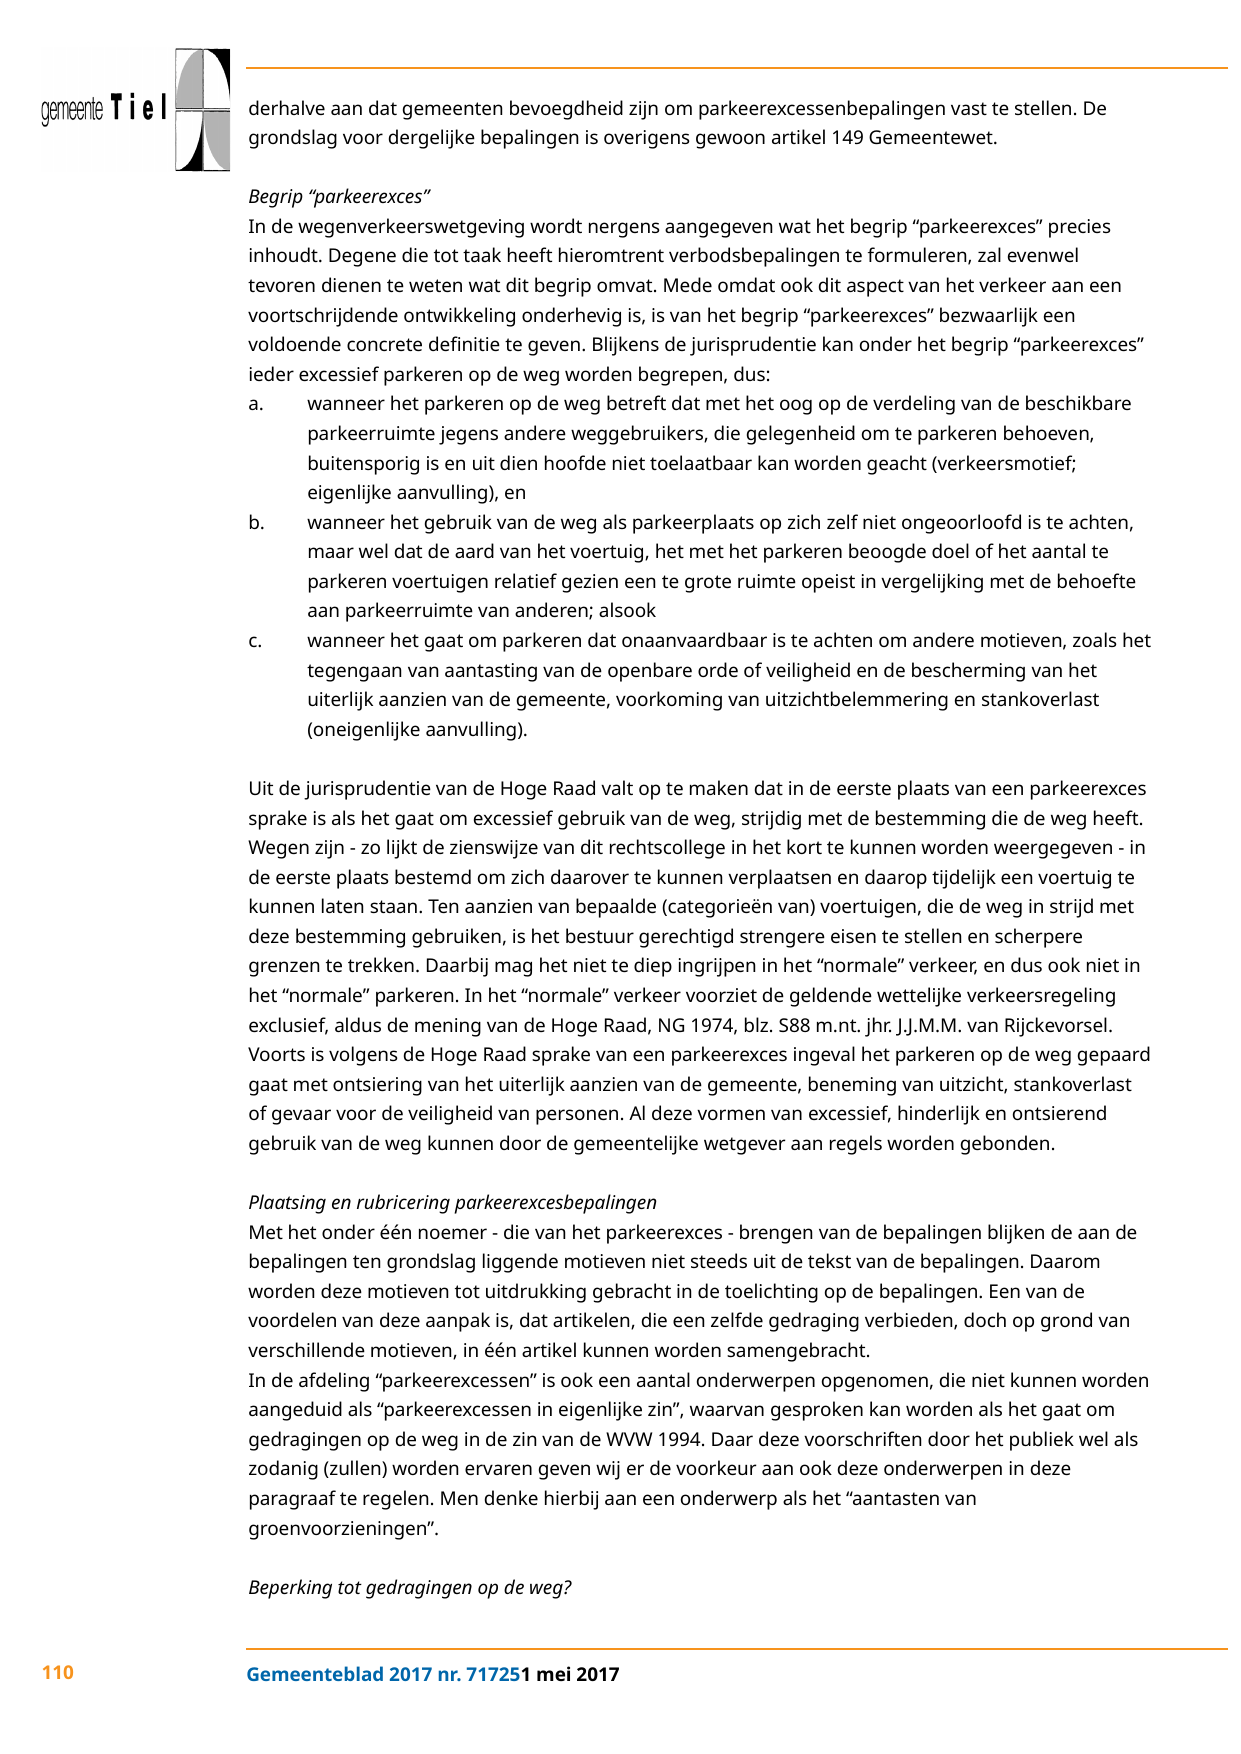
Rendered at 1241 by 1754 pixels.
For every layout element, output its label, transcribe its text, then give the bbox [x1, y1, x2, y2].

text Beperking tot gedragingen op de weg? [248, 1574, 1152, 1600]
list wanneer het gaat om parkeren dat onaanvaardbaar is te achten om andere motieven, zoals het tegengaan van aantasting van de openbare orde of veiligheid en de bescherming van het uiterlijk aanzien van de gemeente, voorkoming van uitzichtbelemmering en stankoverlast (oneigenlijke aanvulling). [248, 627, 1152, 742]
list wanneer het gebruik van de weg als parkeerplaats op zich zelf niet ongeoorloofd is te achten, maar wel dat de aard van het voertuig, het met het parkeren beoogde doel of het aantal te parkeren voertuigen relatief gezien een te grote ruimte opeist in vergelijking met de behoefte aan parkeerruimte van anderen; alsook [248, 509, 1152, 623]
text Met het onder één noemer - die van het parkeerexces - brengen van de bepalingen blijken de aan de bepalingen ten grondslag liggende motieven niet steeds uit de tekst van de bepalingen. Daarom worden deze motieven tot uitdrukking gebracht in de toelichting op de bepalingen. Een van de voordelen van deze aanpak is, dat artikelen, die een zelfde gedraging verbieden, doch op grond van verschillende motieven, in één artikel kunnen worden samengebracht. [248, 1219, 1152, 1363]
text Begrip “parkeerexces” [248, 183, 1152, 209]
text Plaatsing en rubricering parkeerexcesbepalingen [248, 1189, 1152, 1215]
list wanneer het parkeren op de weg betreft dat met het oog op de verdeling van de beschikbare parkeerruimte jegens andere weggebruikers, die gelegenheid om te parkeren behoeven, buitensporig is en uit dien hoofde niet toelaatbaar kan worden geacht (verkeersmotief; eigenlijke aanvulling), en [248, 391, 1152, 505]
text derhalve aan dat gemeenten bevoegdheid zijn om parkeerexcessenbepalingen vast te stellen. De grondslag voor dergelijke bepalingen is overigens gewoon artikel 149 Gemeentewet. [248, 95, 1152, 150]
text In de wegenverkeerswetgeving wordt nergens aangegeven wat het begrip “parkeerexces” precies inhoudt. Degene die tot taak heeft hieromtrent verbodsbepalingen te formuleren, zal evenwel tevoren dienen te weten wat dit begrip omvat. Mede omdat ook dit aspect van het verkeer aan een voortschrijdende ontwikkeling onderhevig is, is van het begrip “parkeerexces” bezwaarlijk een voldoende concrete definitie te geven. Blijkens de jurisprudentie kan onder het begrip “parkeerexces” ieder excessief parkeren op de weg worden begrepen, dus: [248, 213, 1152, 387]
picture [41, 47, 231, 172]
text Voorts is volgens de Hoge Raad sprake van een parkeerexces ingeval het parkeren op de weg gepaard gaat met ontsiering van het uiterlijk aanzien van de gemeente, beneming van uitzicht, stankoverlast of gevaar voor de veiligheid van personen. Al deze vormen van excessief, hinderlijk en ontsierend gebruik van de weg kunnen door de gemeentelijke wetgever aan regels worden gebonden. [248, 1041, 1152, 1156]
text Uit de jurisprudentie van de Hoge Raad valt op te maken dat in de eerste plaats van een parkeerexces sprake is als het gaat om excessief gebruik van de weg, strijdig met de bestemming die de weg heeft. Wegen zijn - zo lijkt de zienswijze van dit rechtscollege in het kort te kunnen worden weergegeven - in de eerste plaats bestemd om zich daarover te kunnen verplaatsen en daarop tijdelijk een voertuig te kunnen laten staan. Ten aanzien van bepaalde (categorieën van) voertuigen, die de weg in strijd met deze bestemming gebruiken, is het bestuur gerechtigd strengere eisen te stellen en scherpere grenzen te trekken. Daarbij mag het niet te diep ingrijpen in het “normale” verkeer, en dus ook niet in het “normale” parkeren. In het “normale” verkeer voorziet de geldende wettelijke verkeersregeling exclusief, aldus de mening van de Hoge Raad, NG 1974, blz. S88 m.nt. jhr. J.J.M.M. van Rijckevorsel. [248, 775, 1152, 1038]
text In de afdeling “parkeerexcessen” is ook een aantal onderwerpen opgenomen, die niet kunnen worden aangeduid als “parkeerexcessen in eigenlijke zin”, waarvan gesproken kan worden als het gaat om gedragingen op de weg in de zin van de WVW 1994. Daar deze voorschriften door het publiek wel als zodanig (zullen) worden ervaren geven wij er de voorkeur aan ook deze onderwerpen in deze paragraaf te regelen. Men denke hierbij aan een onderwerp als het “aantasten van groenvoorzieningen”. [248, 1367, 1152, 1541]
